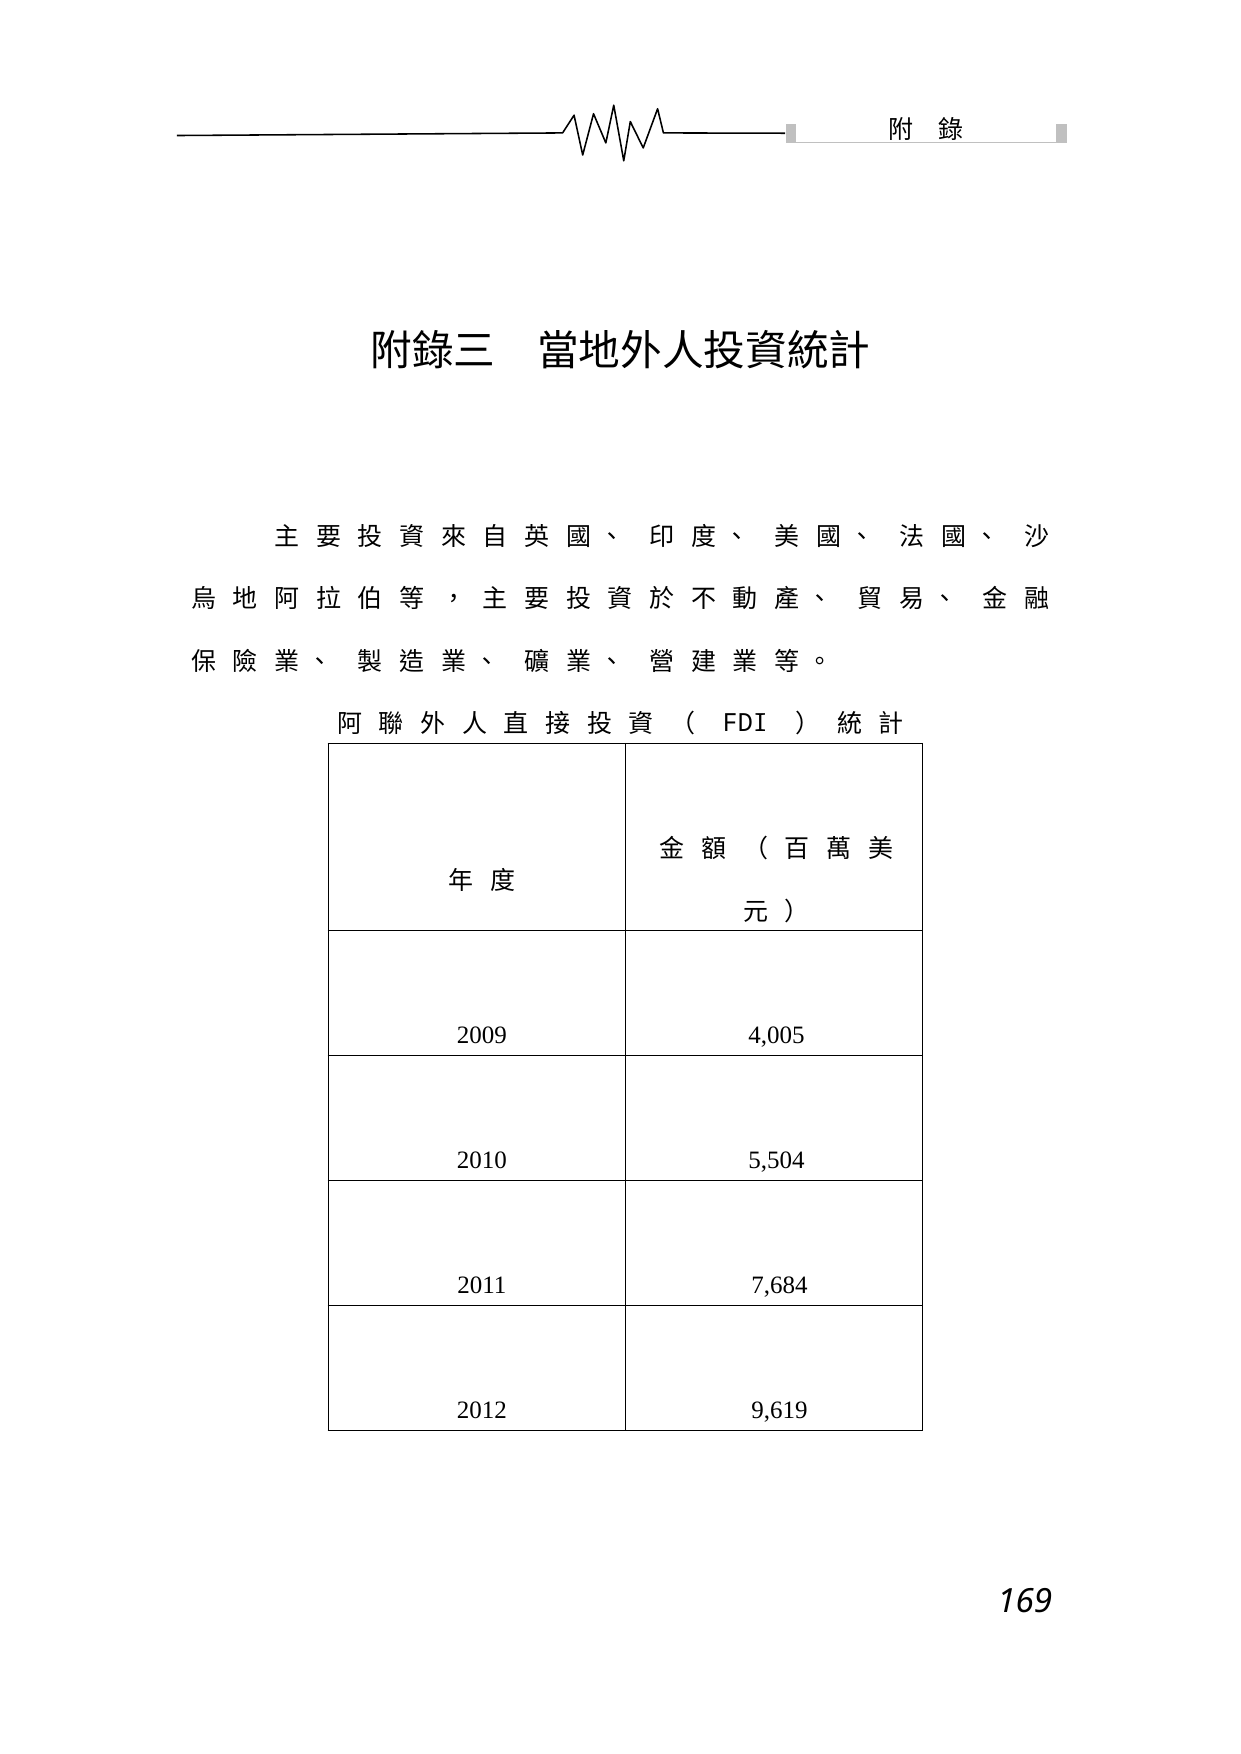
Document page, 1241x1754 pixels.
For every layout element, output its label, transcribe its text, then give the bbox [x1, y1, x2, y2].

table_cell 2010 [329, 1056, 625, 1180]
table_cell 9,619 [626, 1306, 922, 1430]
table_cell 4,005 [626, 931, 922, 1055]
text 阿聯外人直接投資（FDI）統計 [183, 680, 1058, 743]
table_cell 5,504 [626, 1056, 922, 1180]
table_cell 2011 [329, 1181, 625, 1305]
table_header 金額（百萬美元） [626, 744, 922, 930]
table_cell 7,684 [626, 1181, 922, 1305]
text 主要投資來自英國、印度、美國、法國、沙烏地阿拉伯等，主要投資於不動產、貿易、金融保險業、製造業、礦業、營建業等。 [183, 493, 1058, 680]
table_cell 2012 [329, 1306, 625, 1430]
text 附錄三 當地外人投資統計 [183, 305, 1058, 368]
table_header 年度 [329, 744, 625, 930]
table_cell 2009 [329, 931, 625, 1055]
